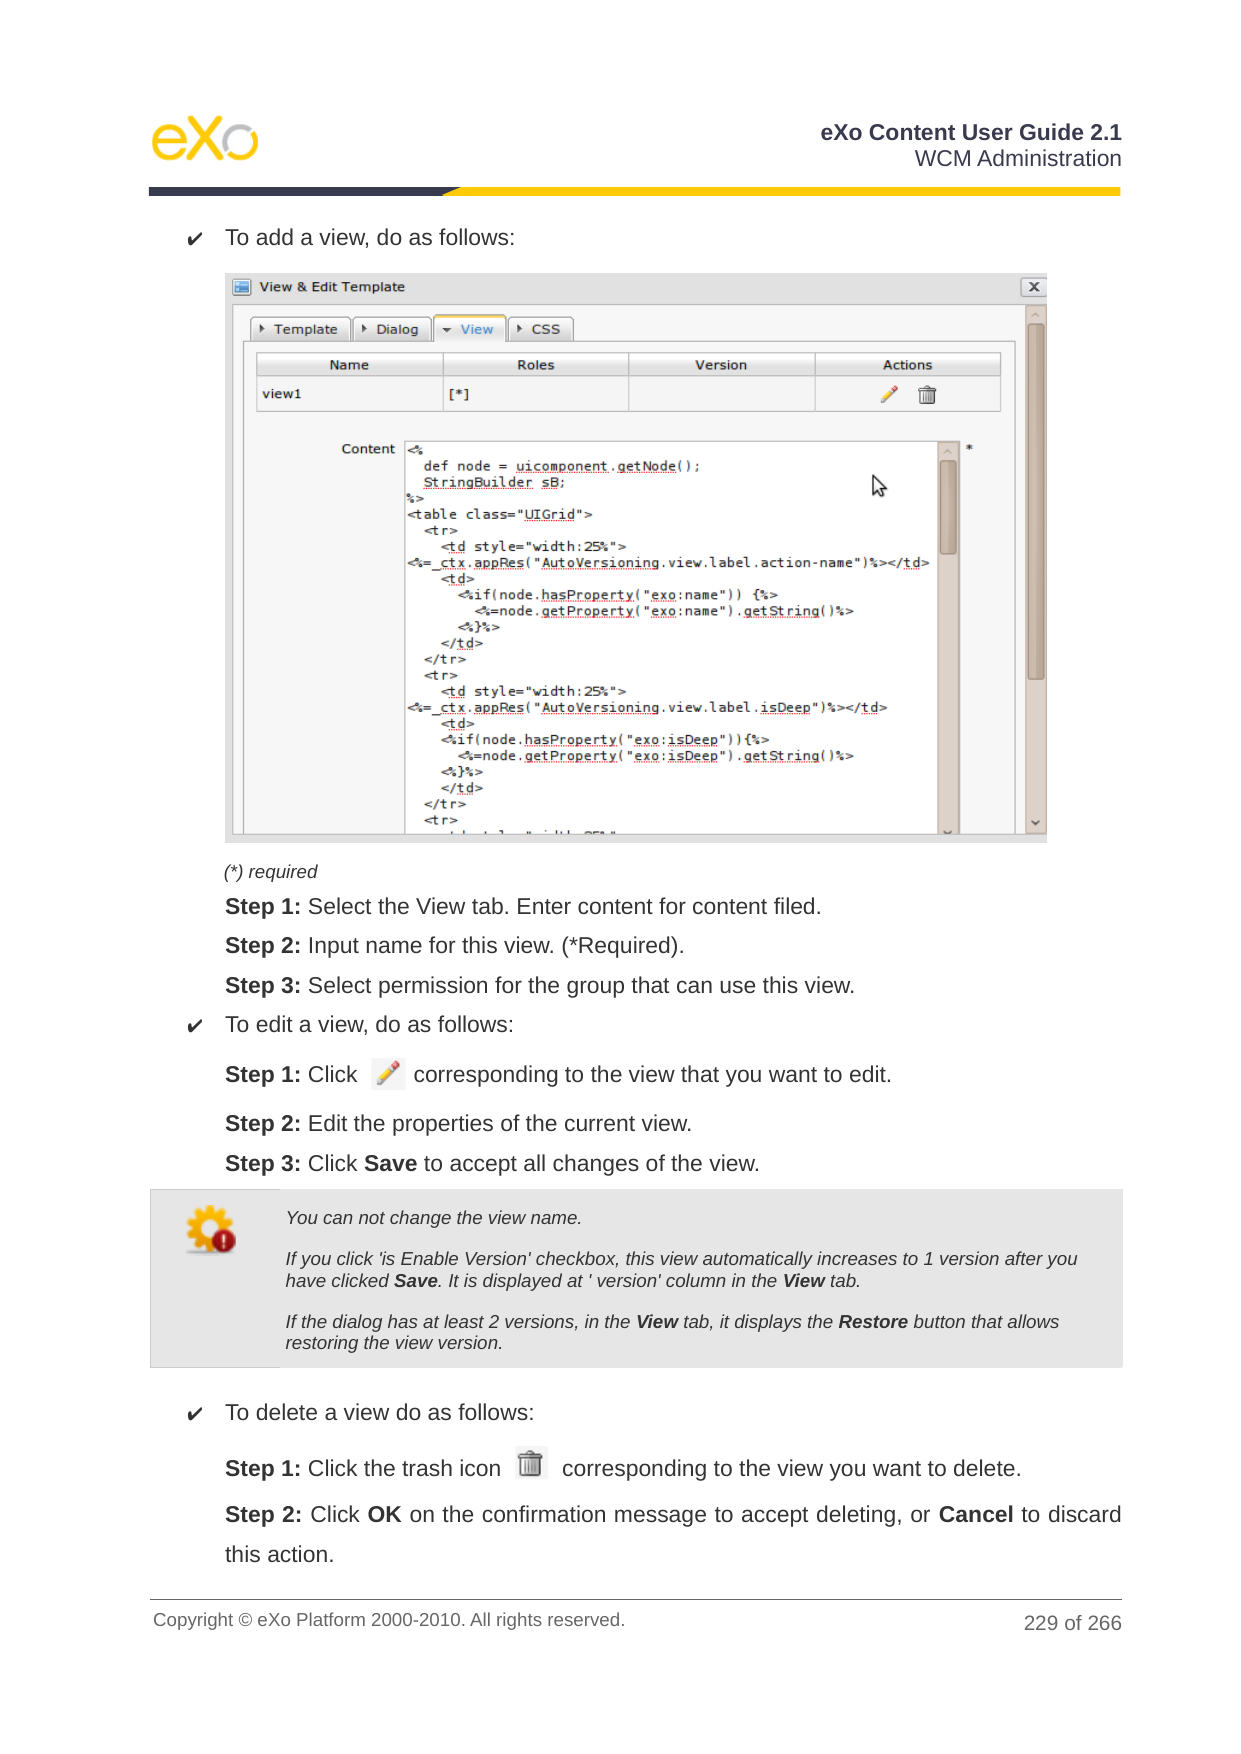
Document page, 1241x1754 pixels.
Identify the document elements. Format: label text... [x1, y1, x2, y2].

picture [152, 115, 259, 161]
text (*) required [223, 858, 1122, 882]
list Step 1: Click the trash icon corresponding to the view you want to delete. [187, 1453, 1122, 1487]
list To edit a view, do as follows: [187, 1011, 1122, 1038]
list Step 3: Click Save to accept all changes of the view. [187, 1150, 1122, 1176]
table_header [151, 1190, 280, 1367]
picture [225, 273, 1047, 843]
picture [515, 1446, 549, 1481]
table_header You can not change the view name. If you click 'is Enable Version' checkbox, this view automatically increases to 1 version after you have clicked Save. It is displayed at ' version' column in the View tab. If the dialog has at least 2 versions, in the View tab, it displays the Restore button that allows restoring the view version. [281, 1190, 1122, 1367]
list To delete a view do as follows: [187, 1399, 1122, 1426]
list Step 2: Input name for this view. (*Required). [187, 932, 1122, 959]
list Step 1: Click corresponding to the view that you want to edit. [187, 1059, 1122, 1093]
picture [185, 1205, 236, 1256]
list Step 1: Select the View tab. Enter content for content filed. [187, 893, 1122, 919]
picture [371, 1058, 406, 1090]
list Step 2: Edit the properties of the current view. [187, 1110, 1122, 1137]
list To add a view, do as follows: [187, 223, 1122, 250]
list Step 3: Select permission for the group that can use this view. [187, 972, 1122, 998]
picture [148, 187, 1121, 196]
list Step 2: Click OK on the confirmation message to accept deleting, or Cancel to discard this action. [187, 1501, 1122, 1567]
